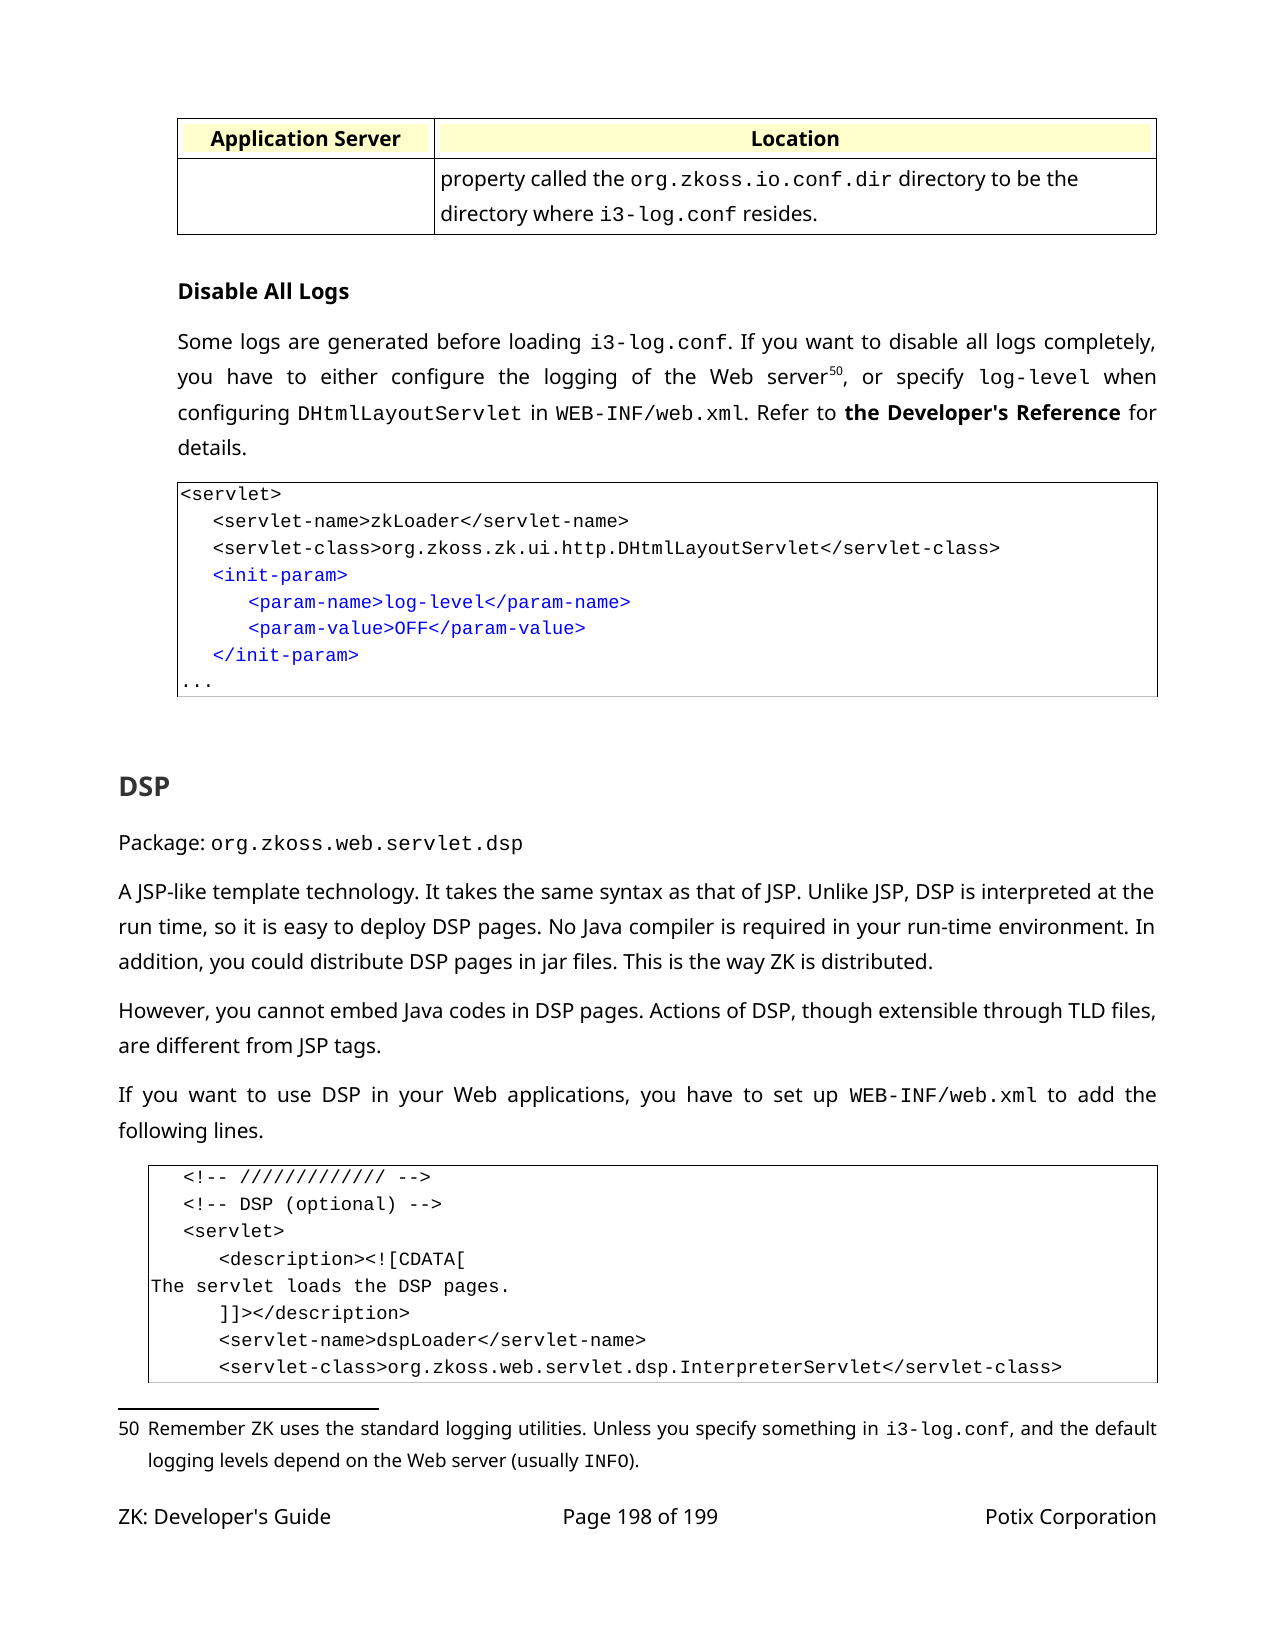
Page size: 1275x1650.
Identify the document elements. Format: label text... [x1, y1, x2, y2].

text <servlet> [149, 1219, 1157, 1243]
text <description><![CDATA[ [149, 1246, 1157, 1271]
subtitle Disable All Logs [177, 276, 1157, 306]
text <servlet-name>zkLoader</servlet-name> <servlet-class>org.zkoss.zk.ui.http.DHtmlLayoutServlet</servlet-class> [178, 509, 1157, 560]
text If you want to use DSP in your Web applications, you have to set up WEB-INF/web.xml to add the following lines. [118, 1080, 1157, 1144]
text <!-- ///////////// --> [149, 1166, 1157, 1189]
table_cell [178, 159, 434, 234]
table_header Application Server [178, 119, 434, 158]
text However, you cannot embed Java codes in DSP pages. Actions of DSP, though extensible through TLD files, are different from JSP tags. [118, 996, 1157, 1060]
text Remember ZK uses the standard logging utilities. Unless you specify something in i3-log.conf, and the default logging levels depend on the Web server (usually INFO). [118, 1415, 1157, 1473]
text <servlet> [178, 483, 1157, 506]
text A JSP-like template technology. It takes the same syntax as that of JSP. Unlike JSP, DSP is interpreted at the run time, so it is easy to deploy DSP pages. No Java compiler is required in your run-time environment. In addition, you could distribute DSP pages in jar files. This is the way ZK is distributed. [118, 877, 1157, 976]
table_header Location [435, 119, 1156, 158]
table_cell property called the org.zkoss.io.conf.dir directory to be the directory where i3-log.conf resides. [435, 159, 1156, 234]
text The servlet loads the DSP pages. [149, 1273, 1157, 1298]
text <!-- DSP (optional) --> [149, 1192, 1157, 1216]
text <servlet-name>dspLoader</servlet-name> [149, 1328, 1157, 1352]
text ]]></description> [149, 1301, 1157, 1325]
text <servlet-class>org.zkoss.web.servlet.dsp.InterpreterServlet</servlet-class> [149, 1355, 1157, 1382]
subtitle DSP [118, 767, 1157, 804]
text <init-param> <param-name>log-level</param-name> <param-value>OFF</param-value> </init-param> ... [178, 563, 1157, 696]
text Some logs are generated before loading i3-log.conf. If you want to disable all logs completely, you have to either configure the logging of the Web server, or specify log-level when configuring DHtmlLayoutServlet in WEB-INF/web.xml. Refer to the Developer's Reference for details. [177, 327, 1157, 462]
text Package: org.zkoss.web.servlet.dsp [118, 828, 1157, 856]
